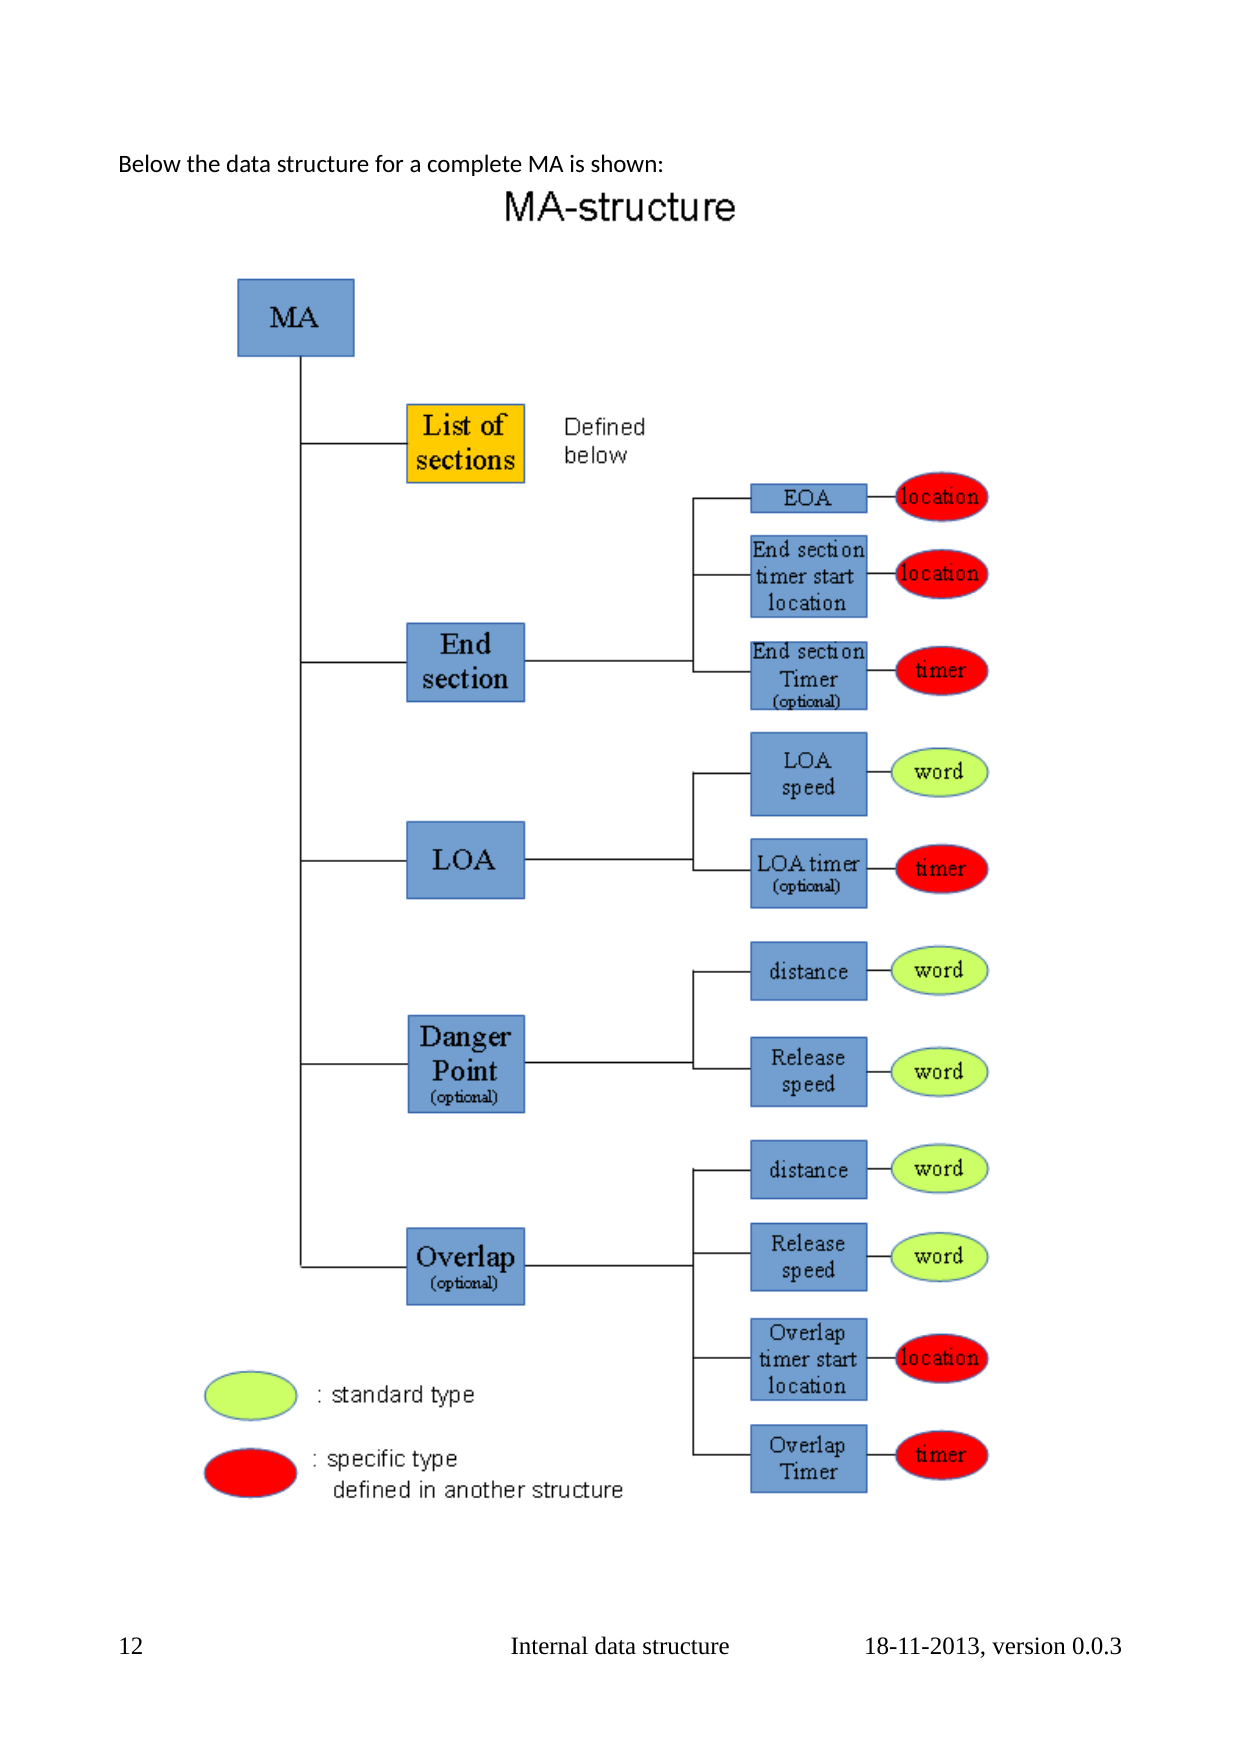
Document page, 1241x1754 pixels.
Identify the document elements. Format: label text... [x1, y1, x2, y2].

picture [161, 179, 1079, 1509]
text Below the data structure for a complete MA is shown: [118, 149, 1122, 179]
